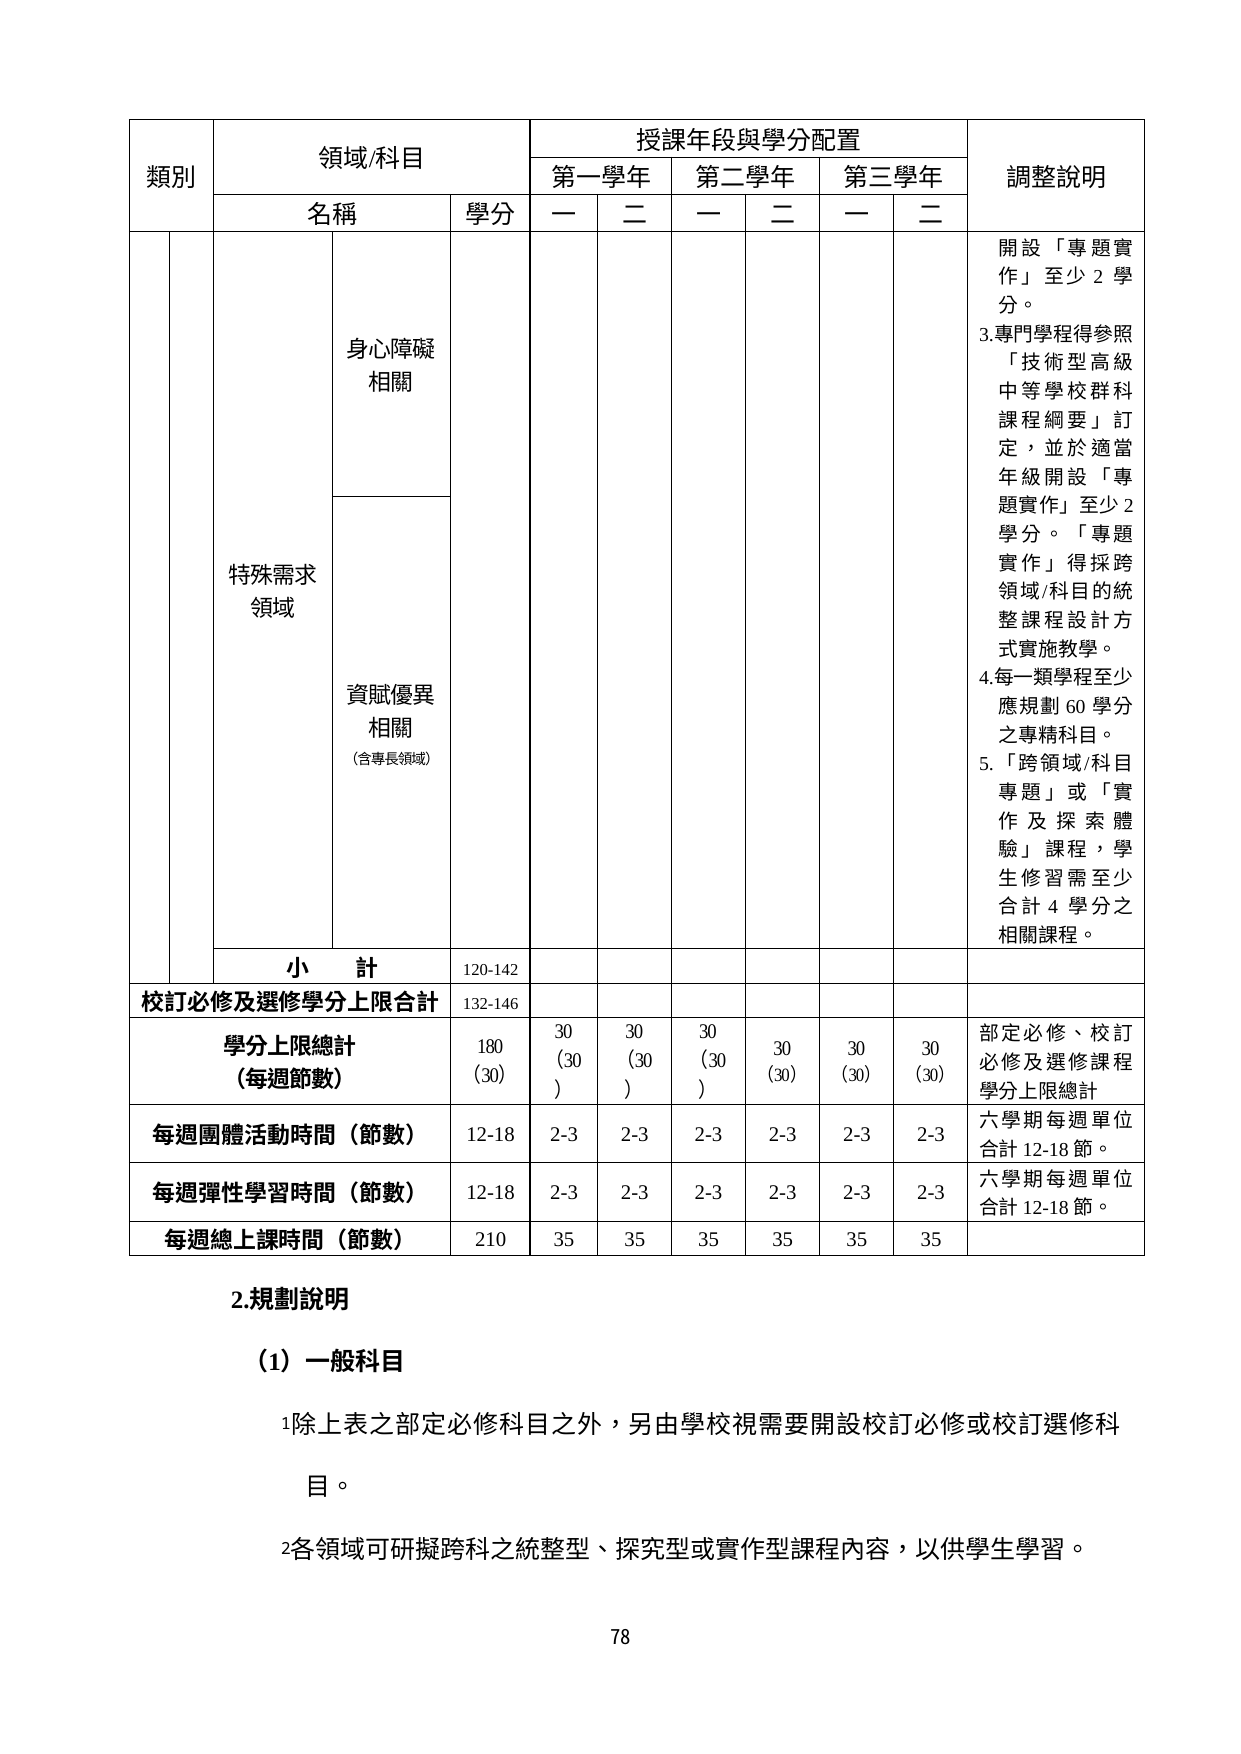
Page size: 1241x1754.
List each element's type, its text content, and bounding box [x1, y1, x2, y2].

table_cell 30 （30） [820, 1018, 893, 1104]
table_cell 身心障礙 相關 [333, 232, 450, 496]
table_cell [672, 949, 745, 983]
table_cell 35 [531, 1222, 597, 1255]
table_cell [130, 232, 169, 983]
table_cell [598, 232, 671, 948]
table_cell 12-18 [451, 1163, 529, 1221]
table_cell 35 [672, 1222, 745, 1255]
table_cell 12-18 [451, 1105, 529, 1162]
table_cell 2-3 [598, 1105, 671, 1162]
table_cell 35 [746, 1222, 819, 1255]
table_cell 2-3 [746, 1163, 819, 1221]
table_cell [170, 232, 213, 983]
table_cell 2-3 [746, 1105, 819, 1162]
text 2各領域可研擬跨科之統整型、探究型或實作型課程內容，以供學生學習。 [281, 1506, 1122, 1568]
table_cell [968, 949, 1144, 983]
table_cell 校訂必修及選修學分上限合計 [130, 984, 450, 1017]
table_cell 資賦優異 相關 （含專長領域） [333, 497, 450, 948]
table_header 類別 [130, 120, 213, 231]
table_cell [672, 232, 745, 948]
table_cell 一 [531, 195, 597, 231]
table_cell 210 [451, 1222, 529, 1255]
table_cell 2-3 [820, 1105, 893, 1162]
table_cell [746, 949, 819, 983]
table_cell [672, 984, 745, 1017]
table_header 調整說明 [968, 120, 1144, 231]
table_cell 2-3 [894, 1105, 967, 1162]
table_cell [894, 949, 967, 983]
table_cell 2-3 [672, 1163, 745, 1221]
table_cell [598, 949, 671, 983]
table_cell 六學期每週單位合計12-18 節。 [968, 1163, 1144, 1221]
table_cell [968, 984, 1144, 1017]
text （1）一般科目 [243, 1318, 1122, 1381]
table_cell 2-3 [531, 1105, 597, 1162]
table_cell [746, 232, 819, 948]
table_cell 小 計 [214, 949, 450, 983]
text 1除上表之部定必修科目之外，另由學校視需要開設校訂必修或校訂選修科目。 [281, 1381, 1122, 1506]
table_cell 一 [820, 195, 893, 231]
table_cell 開設「專題實作」至少2 學分。 3.專門學程得參照「技術型高級中等學校群科課程綱要」訂定，並於適當年級開設「專題實作」至少2 學分。「專題實作」得採跨領域/科目的統整課程設計方式實施教學。 4.每一類學程至少應規劃60 學分之專精科目。 5.「跨領域/科目專題」或「實作及探索體驗」課程，學生修習需至少合計4 學分之相關課程。 [968, 232, 1144, 948]
table_cell 名稱 [214, 195, 450, 231]
table_cell [968, 1222, 1144, 1255]
table_cell 2-3 [672, 1105, 745, 1162]
table_cell [598, 984, 671, 1017]
text 2.規劃說明 [231, 1256, 1122, 1318]
table_cell 2-3 [598, 1163, 671, 1221]
table_cell 30 （30） [746, 1018, 819, 1104]
table_cell 30 （30） [598, 1018, 671, 1104]
table_cell 120-142 [451, 949, 529, 983]
table_cell 30 （30） [672, 1018, 745, 1104]
table_cell 每週總上課時間（節數） [130, 1222, 450, 1255]
table_cell [894, 984, 967, 1017]
table_cell 2-3 [894, 1163, 967, 1221]
table_cell [451, 232, 529, 948]
table_cell 學分上限總計 （每週節數） [130, 1018, 450, 1104]
table_cell 35 [894, 1222, 967, 1255]
table_cell [746, 984, 819, 1017]
table_cell 二 [746, 195, 819, 231]
table_cell [820, 949, 893, 983]
table_cell 一 [672, 195, 745, 231]
table_cell 30 （30） [531, 1018, 597, 1104]
table_cell 第二學年 [672, 158, 819, 194]
table_header 領域/科目 [214, 120, 529, 194]
table_cell 特殊需求 領域 [214, 232, 332, 948]
table_cell [894, 232, 967, 948]
table_cell 學分 [451, 195, 529, 231]
table_cell 第一學年 [531, 158, 671, 194]
table_cell 第三學年 [820, 158, 967, 194]
table_header 授課年段與學分配置 [531, 120, 967, 157]
table_cell 2-3 [531, 1163, 597, 1221]
table_cell 132-146 [451, 984, 529, 1017]
table_cell 180 （30） [451, 1018, 529, 1104]
table_cell [820, 984, 893, 1017]
table_cell [531, 232, 597, 948]
table_cell 每週團體活動時間（節數） [130, 1105, 450, 1162]
table_cell [820, 232, 893, 948]
table_cell 35 [820, 1222, 893, 1255]
table_cell 六學期每週單位合計12-18 節。 [968, 1105, 1144, 1162]
table_cell 30 （30） [894, 1018, 967, 1104]
table_cell [531, 949, 597, 983]
table_cell 二 [894, 195, 967, 231]
table_cell 部定必修、校訂必修及選修課程學分上限總計 [968, 1018, 1144, 1104]
table_cell 二 [598, 195, 671, 231]
table_cell 2-3 [820, 1163, 893, 1221]
table_cell 35 [598, 1222, 671, 1255]
table_cell [531, 984, 597, 1017]
table_cell 每週彈性學習時間（節數） [130, 1163, 450, 1221]
